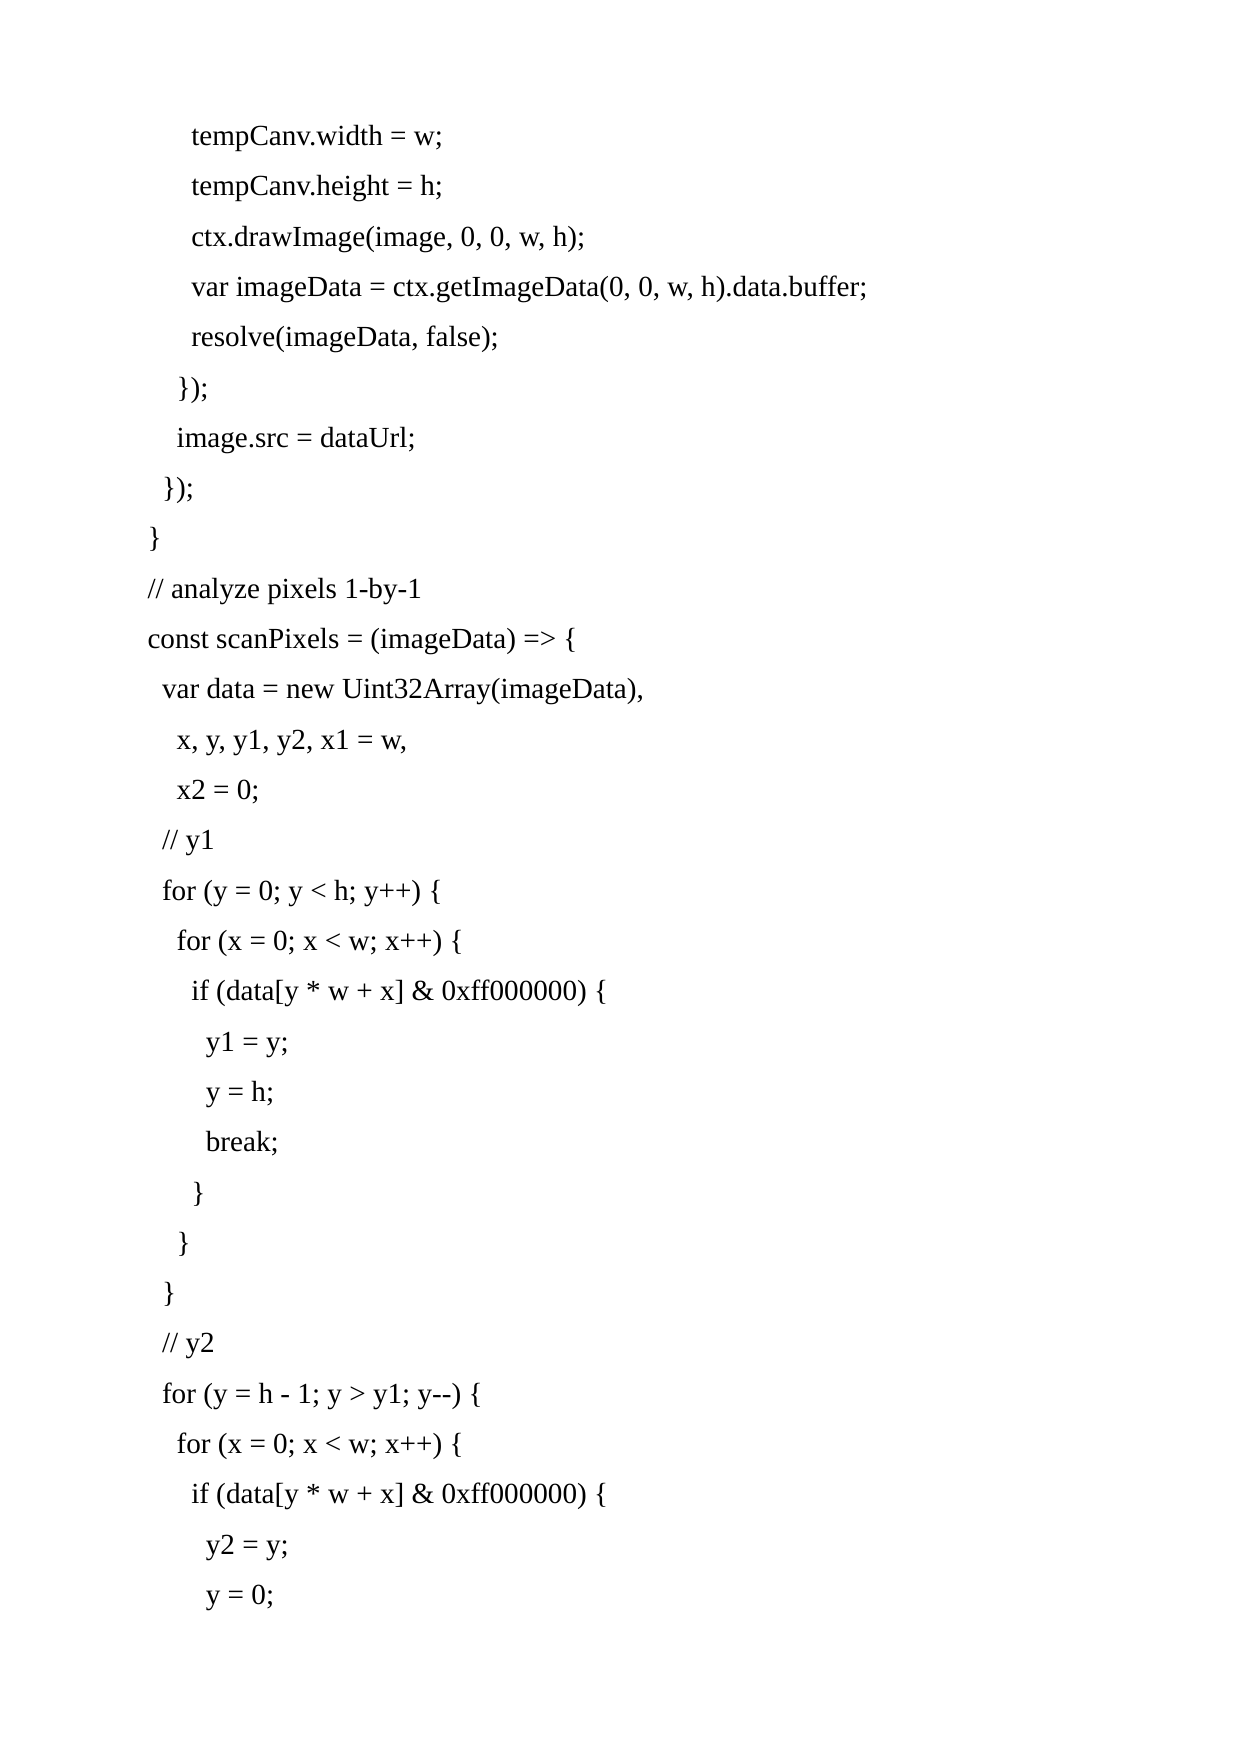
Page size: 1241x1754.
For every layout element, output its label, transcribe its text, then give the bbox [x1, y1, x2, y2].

text image.src = dataUrl; [118, 420, 1122, 453]
text resolve(imageData, false); [118, 319, 1122, 353]
text }); [118, 470, 1122, 504]
text const scanPixels = (imageData) => { [118, 621, 1122, 655]
text } [118, 521, 1122, 554]
text var data = new Uint32Array(imageData), [118, 672, 1122, 705]
text // analyze pixels 1-by-1 [118, 571, 1122, 604]
text y2 = y; [118, 1527, 1122, 1560]
text break; [118, 1124, 1122, 1158]
text } [118, 1275, 1122, 1309]
text } [118, 1175, 1122, 1208]
text x, y, y1, y2, x1 = w, [118, 722, 1122, 755]
text y = 0; [118, 1577, 1122, 1611]
text x2 = 0; [118, 772, 1122, 806]
text ctx.drawImage(image, 0, 0, w, h); [118, 219, 1122, 252]
text var imageData = ctx.getImageData(0, 0, w, h).data.buffer; [118, 269, 1122, 303]
text } [118, 1225, 1122, 1258]
text tempCanv.width = w; [118, 118, 1122, 152]
text for (y = 0; y < h; y++) { [118, 873, 1122, 906]
text y1 = y; [118, 1024, 1122, 1057]
text // y1 [118, 822, 1122, 856]
text for (x = 0; x < w; x++) { [118, 1426, 1122, 1460]
text // y2 [118, 1326, 1122, 1359]
text for (y = h - 1; y > y1; y--) { [118, 1376, 1122, 1409]
text if (data[y * w + x] & 0xff000000) { [118, 1477, 1122, 1510]
text tempCanv.height = h; [118, 168, 1122, 202]
text y = h; [118, 1074, 1122, 1108]
text for (x = 0; x < w; x++) { [118, 923, 1122, 957]
text }); [118, 370, 1122, 403]
text if (data[y * w + x] & 0xff000000) { [118, 973, 1122, 1007]
